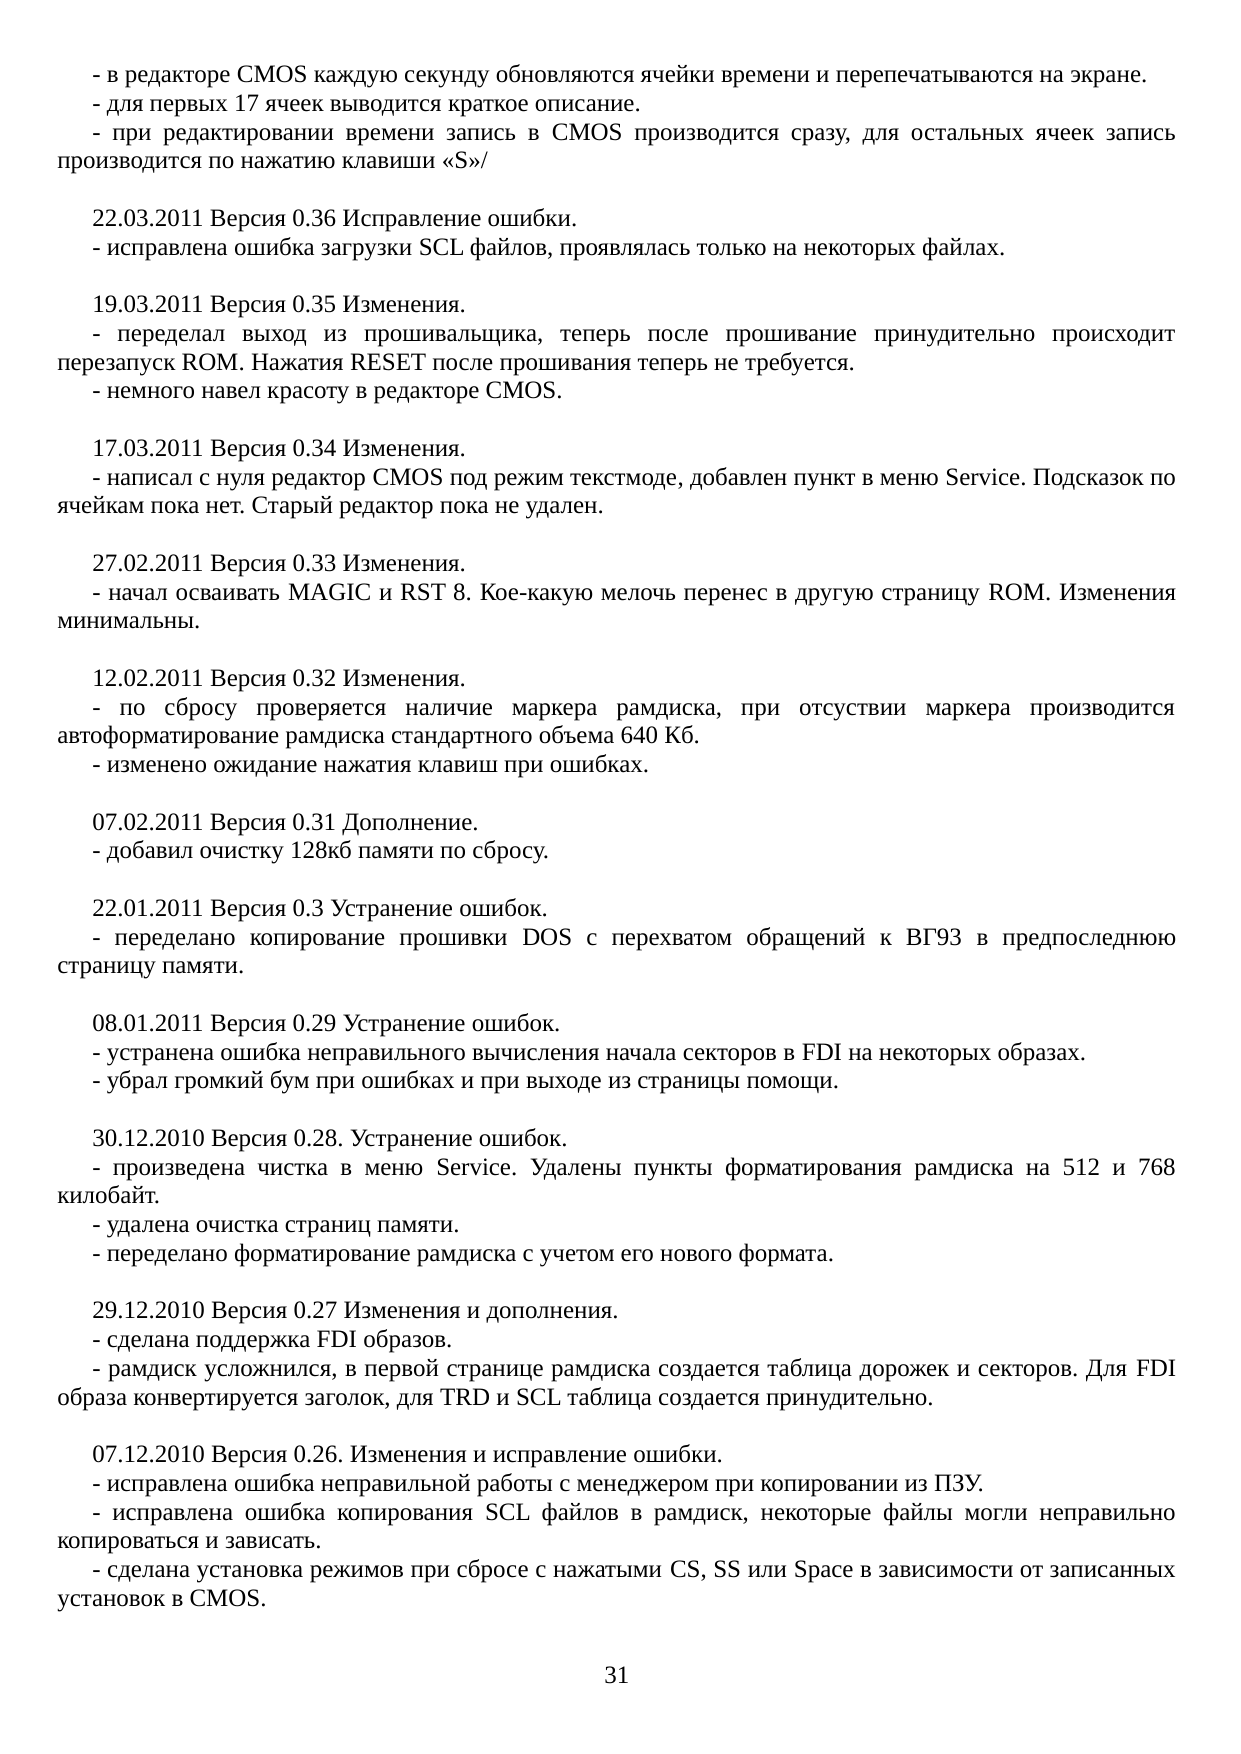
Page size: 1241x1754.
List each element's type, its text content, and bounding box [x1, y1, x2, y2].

text - устранена ошибка неправильного вычисления начала секторов в FDI на некоторых образах. [57, 1037, 1176, 1066]
text - изменено ожидание нажатия клавиш при ошибках. [57, 749, 1176, 778]
text - написал с нуля редактор CMOS под режим текстмоде, добавлен пункт в меню Service. Подсказок по ячейкам пока нет. Старый редактор пока не удален. [57, 462, 1176, 519]
text 22.03.2011 Версия 0.36 Исправление ошибки. [57, 203, 1176, 232]
text 30.12.2010 Версия 0.28. Устранение ошибок. [57, 1123, 1176, 1152]
text 12.02.2011 Версия 0.32 Изменения. [57, 663, 1176, 692]
text - рамдиск усложнился, в первой странице рамдиска создается таблица дорожек и секторов. Для FDI образа конвертируется заголок, для TRD и SCL таблица создается принудительно. [57, 1353, 1176, 1411]
text 17.03.2011 Версия 0.34 Изменения. [57, 433, 1176, 462]
text - исправлена ошибка неправильной работы с менеджером при копировании из ПЗУ. [57, 1468, 1176, 1497]
text - переделано форматирование рамдиска с учетом его нового формата. [57, 1238, 1176, 1267]
text - произведена чистка в меню Service. Удалены пункты форматирования рамдиска на 512 и 768 килобайт. [57, 1152, 1176, 1209]
text - исправлена ошибка копирования SCL файлов в рамдиск, некоторые файлы могли неправильно копироваться и зависать. [57, 1497, 1176, 1554]
text - начал осваивать MAGIC и RST 8. Кое-какую мелочь перенес в другую страницу ROM. Изменения минимальны. [57, 577, 1176, 634]
text - при редактировании времени запись в CMOS производится сразу, для остальных ячеек запись производится по нажатию клавиши «S»/ [57, 117, 1176, 174]
text - переделал выход из прошивальщика, теперь после прошивание принудительно происходит перезапуск ROM. Нажатия RESET после прошивания теперь не требуется. [57, 318, 1176, 376]
text 07.02.2011 Версия 0.31 Дополнение. [57, 807, 1176, 836]
text 22.01.2011 Версия 0.3 Устранение ошибок. [57, 893, 1176, 922]
text - добавил очистку 128кб памяти по сбросу. [57, 836, 1176, 864]
text - для первых 17 ячеек выводится краткое описание. [57, 88, 1176, 117]
text 27.02.2011 Версия 0.33 Изменения. [57, 548, 1176, 577]
text - убрал громкий бум при ошибках и при выходе из страницы помощи. [57, 1066, 1176, 1094]
text 19.03.2011 Версия 0.35 Изменения. [57, 289, 1176, 318]
text 08.01.2011 Версия 0.29 Устранение ошибок. [57, 1008, 1176, 1037]
text 07.12.2010 Версия 0.26. Изменения и исправление ошибки. [57, 1439, 1176, 1468]
text - сделана поддержка FDI образов. [57, 1324, 1176, 1353]
text - по сбросу проверяется наличие маркера рамдиска, при отсуствии маркера производится автоформатирование рамдиска стандартного объема 640 Кб. [57, 692, 1176, 749]
text - переделано копирование прошивки DOS с перехватом обращений к ВГ93 в предпоследнюю страницу памяти. [57, 922, 1176, 979]
text - сделана установка режимов при сбросе с нажатыми CS, SS или Space в зависимости от записанных установок в CMOS. [57, 1554, 1176, 1612]
text - немного навел красоту в редакторе CMOS. [57, 376, 1176, 404]
text 29.12.2010 Версия 0.27 Изменения и дополнения. [57, 1296, 1176, 1324]
text - исправлена ошибка загрузки SCL файлов, проявлялась только на некоторых файлах. [57, 232, 1176, 261]
text - удалена очистка страниц памяти. [57, 1209, 1176, 1238]
text - в редакторе CMOS каждую секунду обновляются ячейки времени и перепечатываются на экране. [57, 59, 1176, 88]
